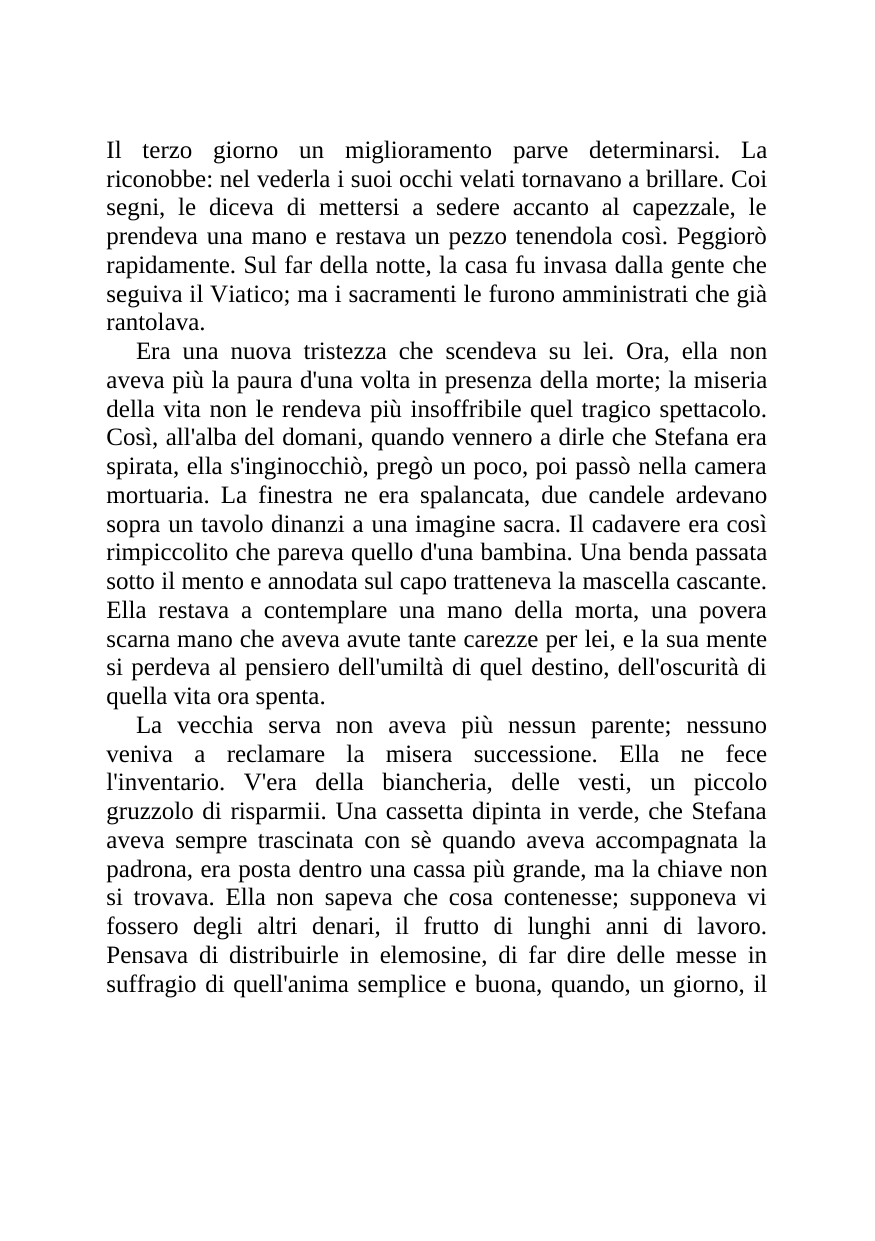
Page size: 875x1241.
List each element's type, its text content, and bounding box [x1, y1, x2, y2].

text Era una nuova tristezza che scendeva su lei. Ora, ella non aveva più la paura d'una volta in presenza della morte; la miseria della vita non le rendeva più insoffribile quel tragico spettacolo. Così, all'alba del domani, quando vennero a dirle che Stefana era spirata, ella s'inginocchiò, pregò un poco, poi passò nella camera mortuaria. La finestra ne era spalancata, due candele ardevano sopra un tavolo dinanzi a una imagine sacra. Il cadavere era così rimpiccolito che pareva quello d'una bambina. Una benda passata sotto il mento e annodata sul capo tratteneva la mascella cascante. Ella restava a contemplare una mano della morta, una povera scarna mano che aveva avute tante carezze per lei, e la sua mente si perdeva al pensiero dell'umiltà di quel destino, dell'oscurità di quella vita ora spenta. [106, 336, 768, 710]
text Il terzo giorno un miglioramento parve determinarsi. La riconobbe: nel vederla i suoi occhi velati tornavano a brillare. Coi segni, le diceva di mettersi a sedere accanto al capezzale, le prendeva una mano e restava un pezzo tenendola così. Peggiorò rapidamente. Sul far della notte, la casa fu invasa dalla gente che seguiva il Viatico; ma i sacramenti le furono amministrati che già rantolava. [106, 135, 768, 336]
text La vecchia serva non aveva più nessun parente; nessuno veniva a reclamare la misera successione. Ella ne fece l'inventario. V'era della biancheria, delle vesti, un piccolo gruzzolo di risparmii. Una cassetta dipinta in verde, che Stefana aveva sempre trascinata con sè quando aveva accompagnata la padrona, era posta dentro una cassa più grande, ma la chiave non si trovava. Ella non sapeva che cosa contenesse; supponeva vi fossero degli altri denari, il frutto di lunghi anni di lavoro. Pensava di distribuirle in elemosine, di far dire delle messe in suffragio di quell'anima semplice e buona, quando, un giorno, il [106, 710, 768, 997]
